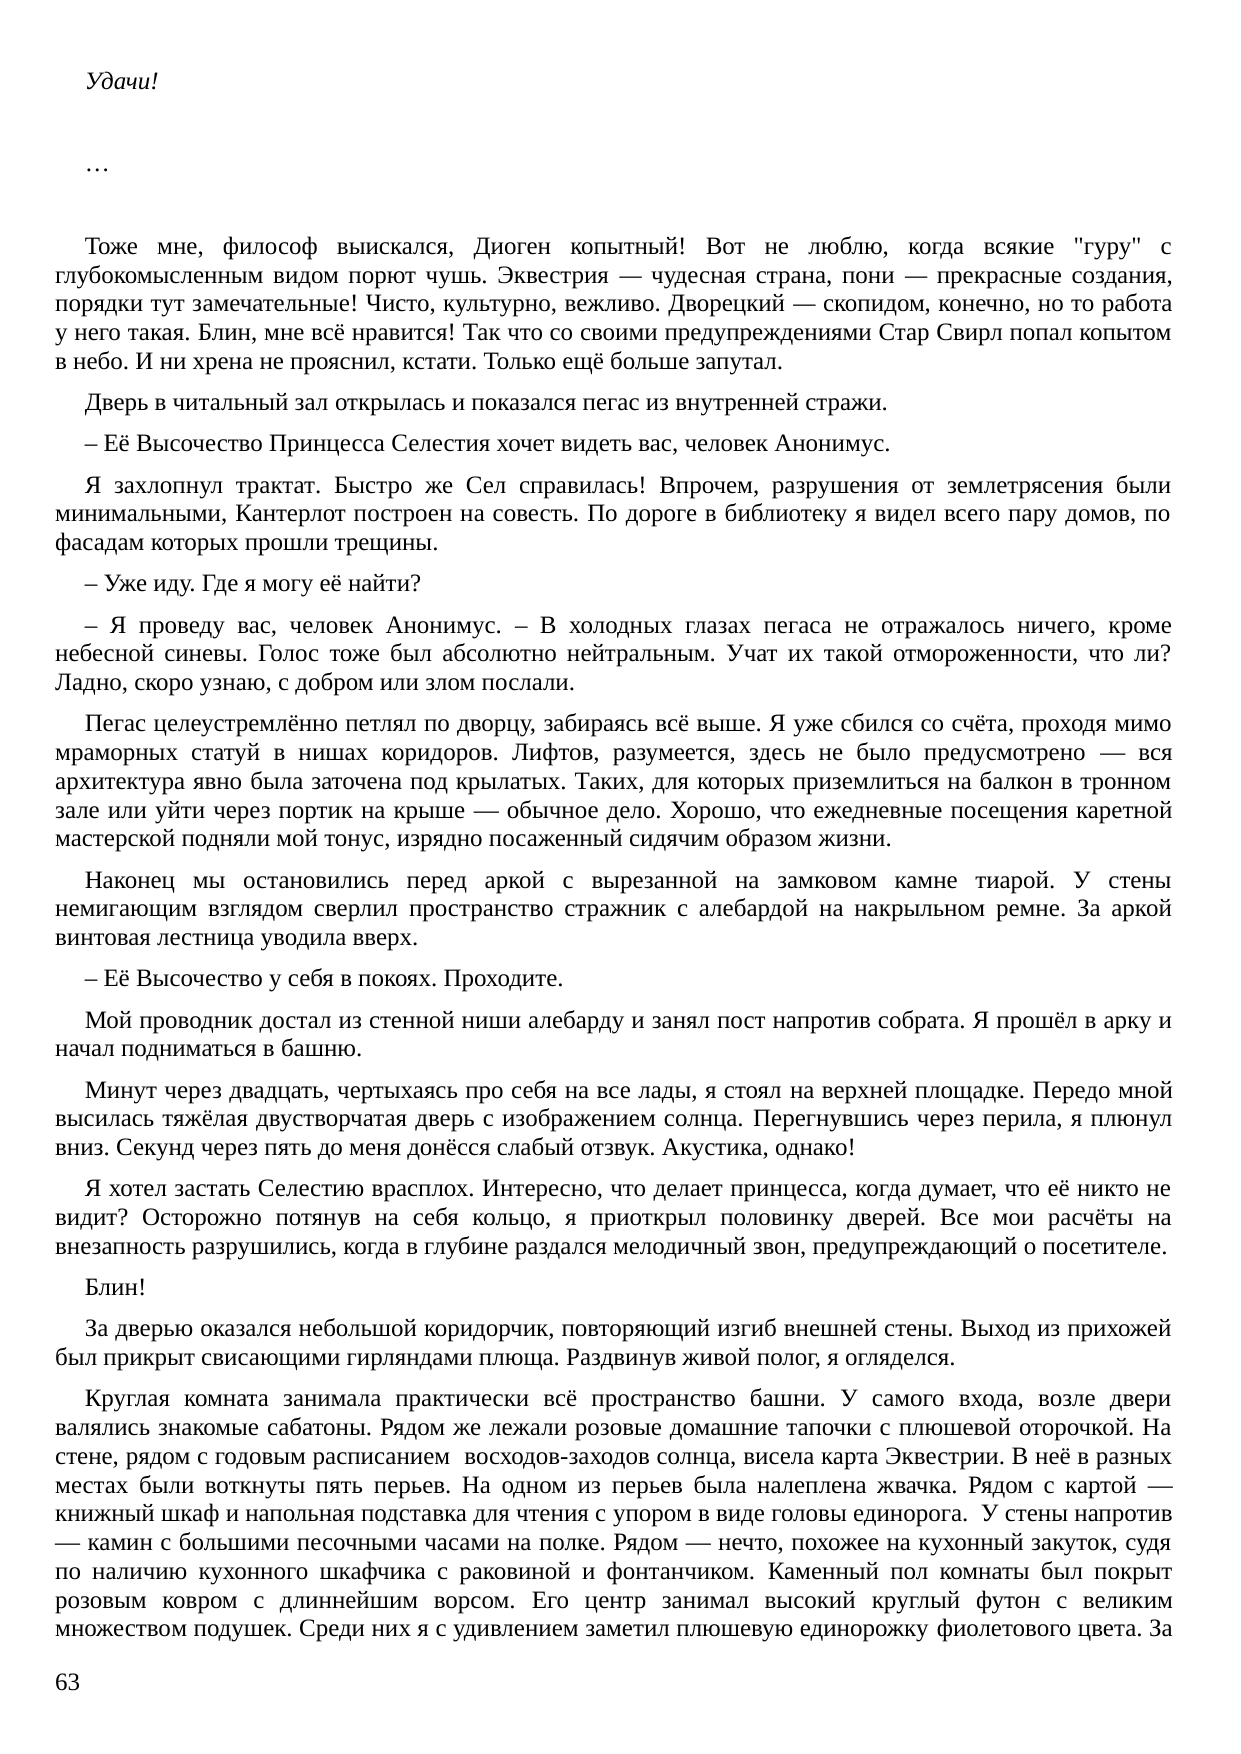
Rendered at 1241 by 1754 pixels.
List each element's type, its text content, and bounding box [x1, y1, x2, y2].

text Удачи! [55, 66, 1173, 95]
text … [55, 148, 1173, 177]
text – Я проведу вас, человек Анонимус. – В холодных глазах пегаса не отражалось ничего, кроме небесной синевы. Голос тоже был абсолютно нейтральным. Учат их такой отмороженности, что ли? Ладно, скоро узнаю, с добром или злом послали. [55, 610, 1173, 696]
text Тоже мне, философ выискался, Диоген копытный! Вот не люблю, когда всякие "гуру" с глубокомысленным видом порют чушь. Эквестрия — чудесная страна, пони — прекрасные создания, порядки тут замечательные! Чисто, культурно, вежливо. Дворецкий — скопидом, конечно, но то работа у него такая. Блин, мне всё нравится! Так что со своими предупреждениями Стар Свирл попал копытом в небо. И ни хрена не прояснил, кстати. Только ещё больше запутал. [55, 231, 1173, 375]
text Минут через двадцать, чертыхаясь про себя на все лады, я стоял на верхней площадке. Передо мной высилась тяжёлая двустворчатая дверь с изображением солнца. Перегнувшись через перила, я плюнул вниз. Секунд через пять до меня донёсся слабый отзвук. Акустика, однако! [55, 1075, 1173, 1161]
text За дверью оказался небольшой коридорчик, повторяющий изгиб внешней стены. Выход из прихожей был прикрыт свисающими гирляндами плюща. Раздвинув живой полог, я огляделся. [55, 1313, 1173, 1371]
text Я захлопнул трактат. Быстро же Сел справилась! Впрочем, разрушения от землетрясения были минимальными, Кантерлот построен на совесть. По дороге в библиотеку я видел всего пару домов, по фасадам которых прошли трещины. [55, 470, 1173, 556]
text Дверь в читальный зал открылась и показался пегас из внутренней стражи. [55, 387, 1173, 416]
text – Уже иду. Где я могу её найти? [55, 568, 1173, 597]
text Круглая комната занимала практически всё пространство башни. У самого входа, возле двери валялись знакомые сабатоны. Рядом же лежали розовые домашние тапочки с плюшевой оторочкой. На стене, рядом с годовым расписанием восходов-заходов солнца, висела карта Эквестрии. В неё в разных местах были воткнуты пять перьев. На одном из перьев была налеплена жвачка. Рядом с картой — книжный шкаф и напольная подставка для чтения с упором в виде головы единорога. У стены напротив — камин с большими песочными часами на полке. Рядом — нечто, похожее на кухонный закуток, судя по наличию кухонного шкафчика с раковиной и фонтанчиком. Каменный пол комнаты был покрыт розовым ковром с длиннейшим ворсом. Его центр занимал высокий круглый футон с великим множеством подушек. Среди них я с удивлением заметил плюшевую единорожку фиолетового цвета. За [55, 1383, 1173, 1642]
text – Её Высочество Принцесса Селестия хочет видеть вас, человек Анонимус. [55, 428, 1173, 457]
text Блин! [55, 1272, 1173, 1301]
text – Её Высочество у себя в покоях. Проходите. [55, 963, 1173, 992]
text Пегас целеустремлённо петлял по дворцу, забираясь всё выше. Я уже сбился со счёта, проходя мимо мраморных статуй в нишах коридоров. Лифтов, разумеется, здесь не было предусмотрено — вся архитектура явно была заточена под крылатых. Таких, для которых приземлиться на балкон в тронном зале или уйти через портик на крыше — обычное дело. Хорошо, что ежедневные посещения каретной мастерской подняли мой тонус, изрядно посаженный сидячим образом жизни. [55, 708, 1173, 852]
text Я хотел застать Селестию врасплох. Интересно, что делает принцесса, когда думает, что её никто не видит? Осторожно потянув на себя кольцо, я приоткрыл половинку дверей. Все мои расчёты на внезапность разрушились, когда в глубине раздался мелодичный звон, предупреждающий о посетителе. [55, 1173, 1173, 1260]
text Мой проводник достал из стенной ниши алебарду и занял пост напротив собрата. Я прошёл в арку и начал подниматься в башню. [55, 1005, 1173, 1062]
text Наконец мы остановились перед аркой с вырезанной на замковом камне тиарой. У стены немигающим взглядом сверлил пространство стражник с алебардой на накрыльном ремне. За аркой винтовая лестница уводила вверх. [55, 865, 1173, 951]
